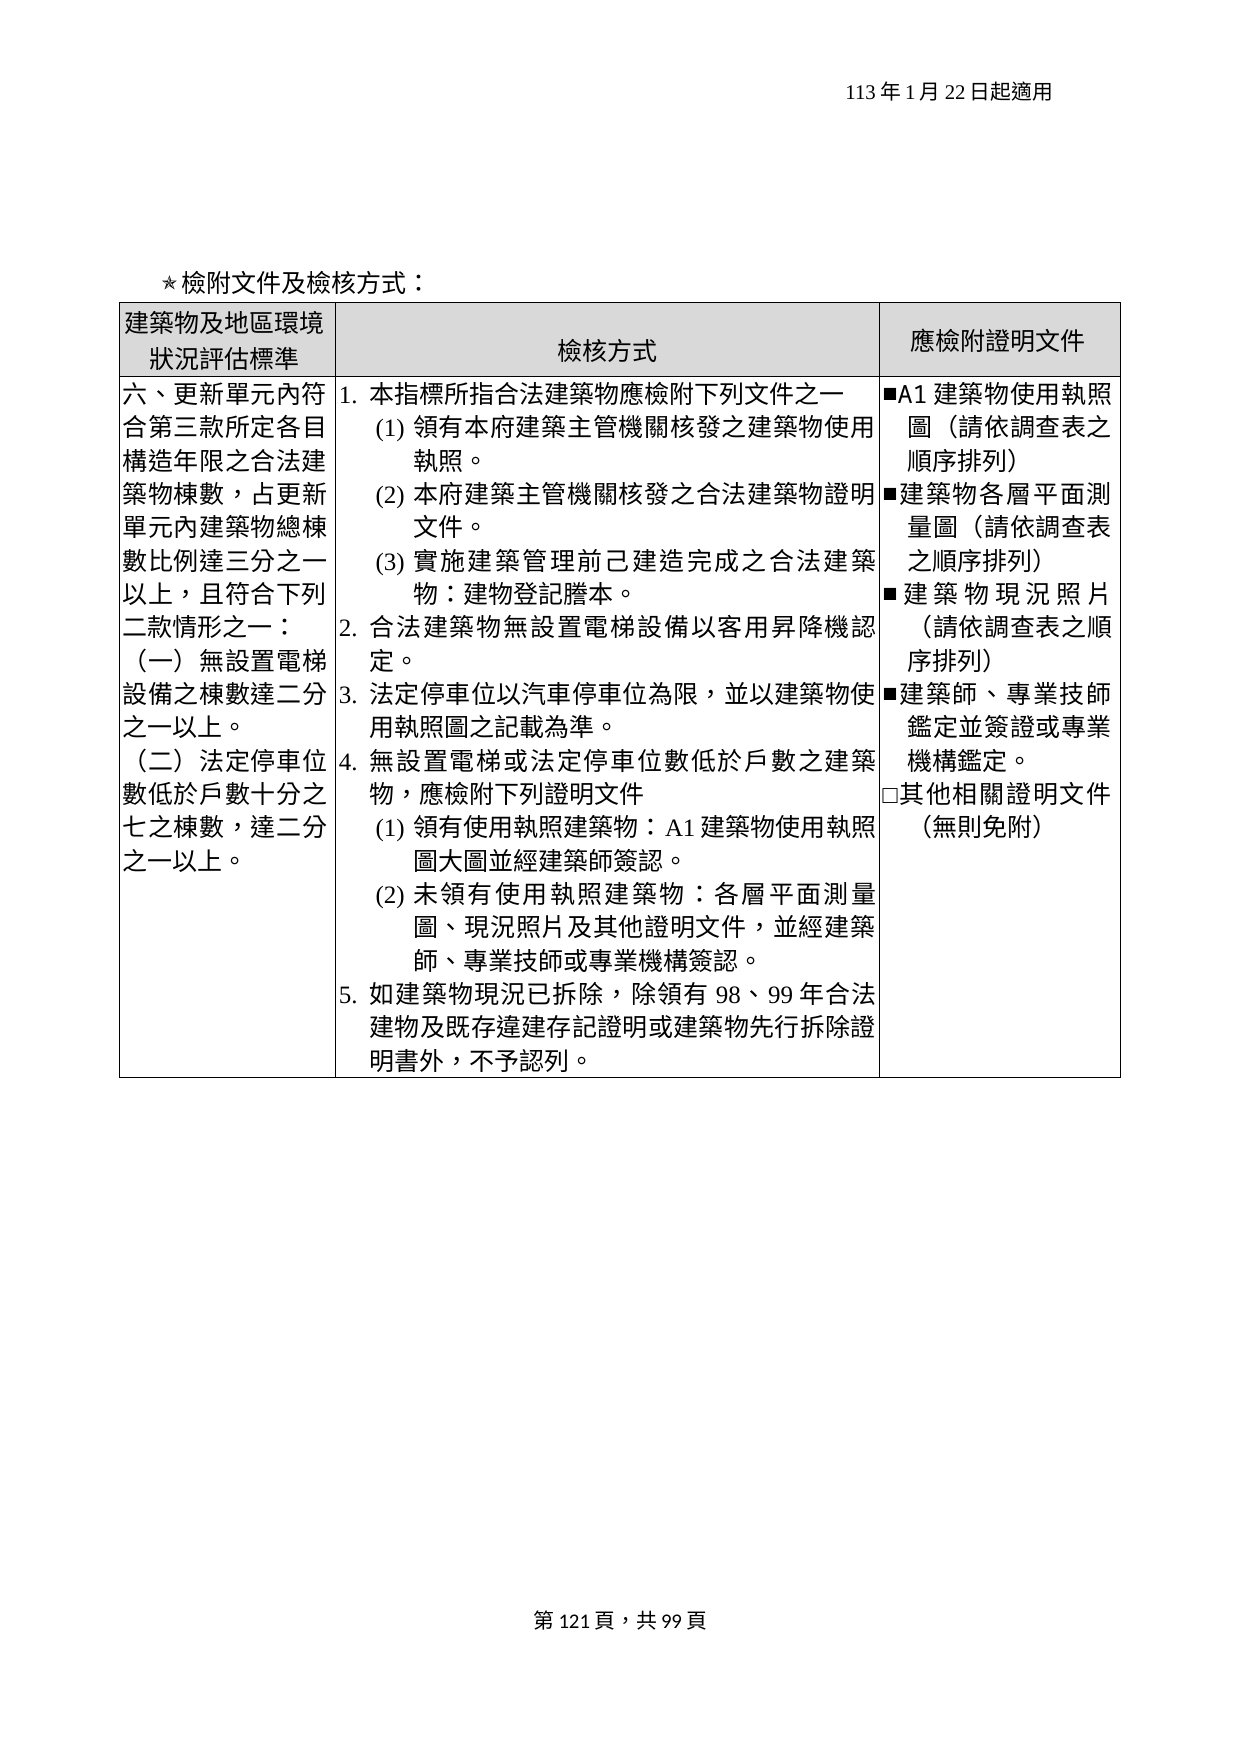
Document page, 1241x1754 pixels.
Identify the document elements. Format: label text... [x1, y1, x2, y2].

table_header 檢核方式 [336, 303, 879, 376]
table_header 建築物及地區環境狀況評估標準 [120, 303, 335, 376]
table_header 應檢附證明文件 [880, 303, 1120, 376]
table_cell ■A1建築物使用執照圖（請依調查表之順序排列） ■建築物各層平面測量圖（請依調查表之順序排列） ■建築物現況照片（請依調查表之順序排列） ■建築師、專業技師鑑定並簽證或專業機構鑑定。 □其他相關證明文件（無則免附） [880, 377, 1120, 1077]
table_cell 本指標所指合法建築物應檢附下列文件之一 領有本府建築主管機關核發之建築物使用執照。 本府建築主管機關核發之合法建築物證明文件。 實施建築管理前己建造完成之合法建築物：建物登記謄本。 合法建築物無設置電梯設備以客用昇降機認定。 法定停車位以汽車停車位為限，並以建築物使用執照圖之記載為準。 無設置電梯或法定停車位數低於戶數之建築物，應檢附下列證明文件 領有使用執照建築物：A1建築物使用執照圖大圖並經建築師簽認。 未領有使用執照建築物：各層平面測量圖、現況照片及其他證明文件，並經建築師、專業技師或專業機構簽認。 如建築物現況已拆除，除領有98、99年合法建物及既存違建存記證明或建築物先行拆除證明書外，不予認列。 [336, 377, 879, 1077]
text 檢附文件及檢核方式： [158, 239, 1053, 302]
table_cell 六、更新單元內符合第三款所定各目構造年限之合法建築物棟數，占更新單元內建築物總棟數比例達三分之一以上，且符合下列二款情形之一： （一）無設置電梯設備之棟數達二分之一以上。 （二）法定停車位數低於戶數十分之七之棟數，達二分之一以上。 [120, 377, 335, 1077]
